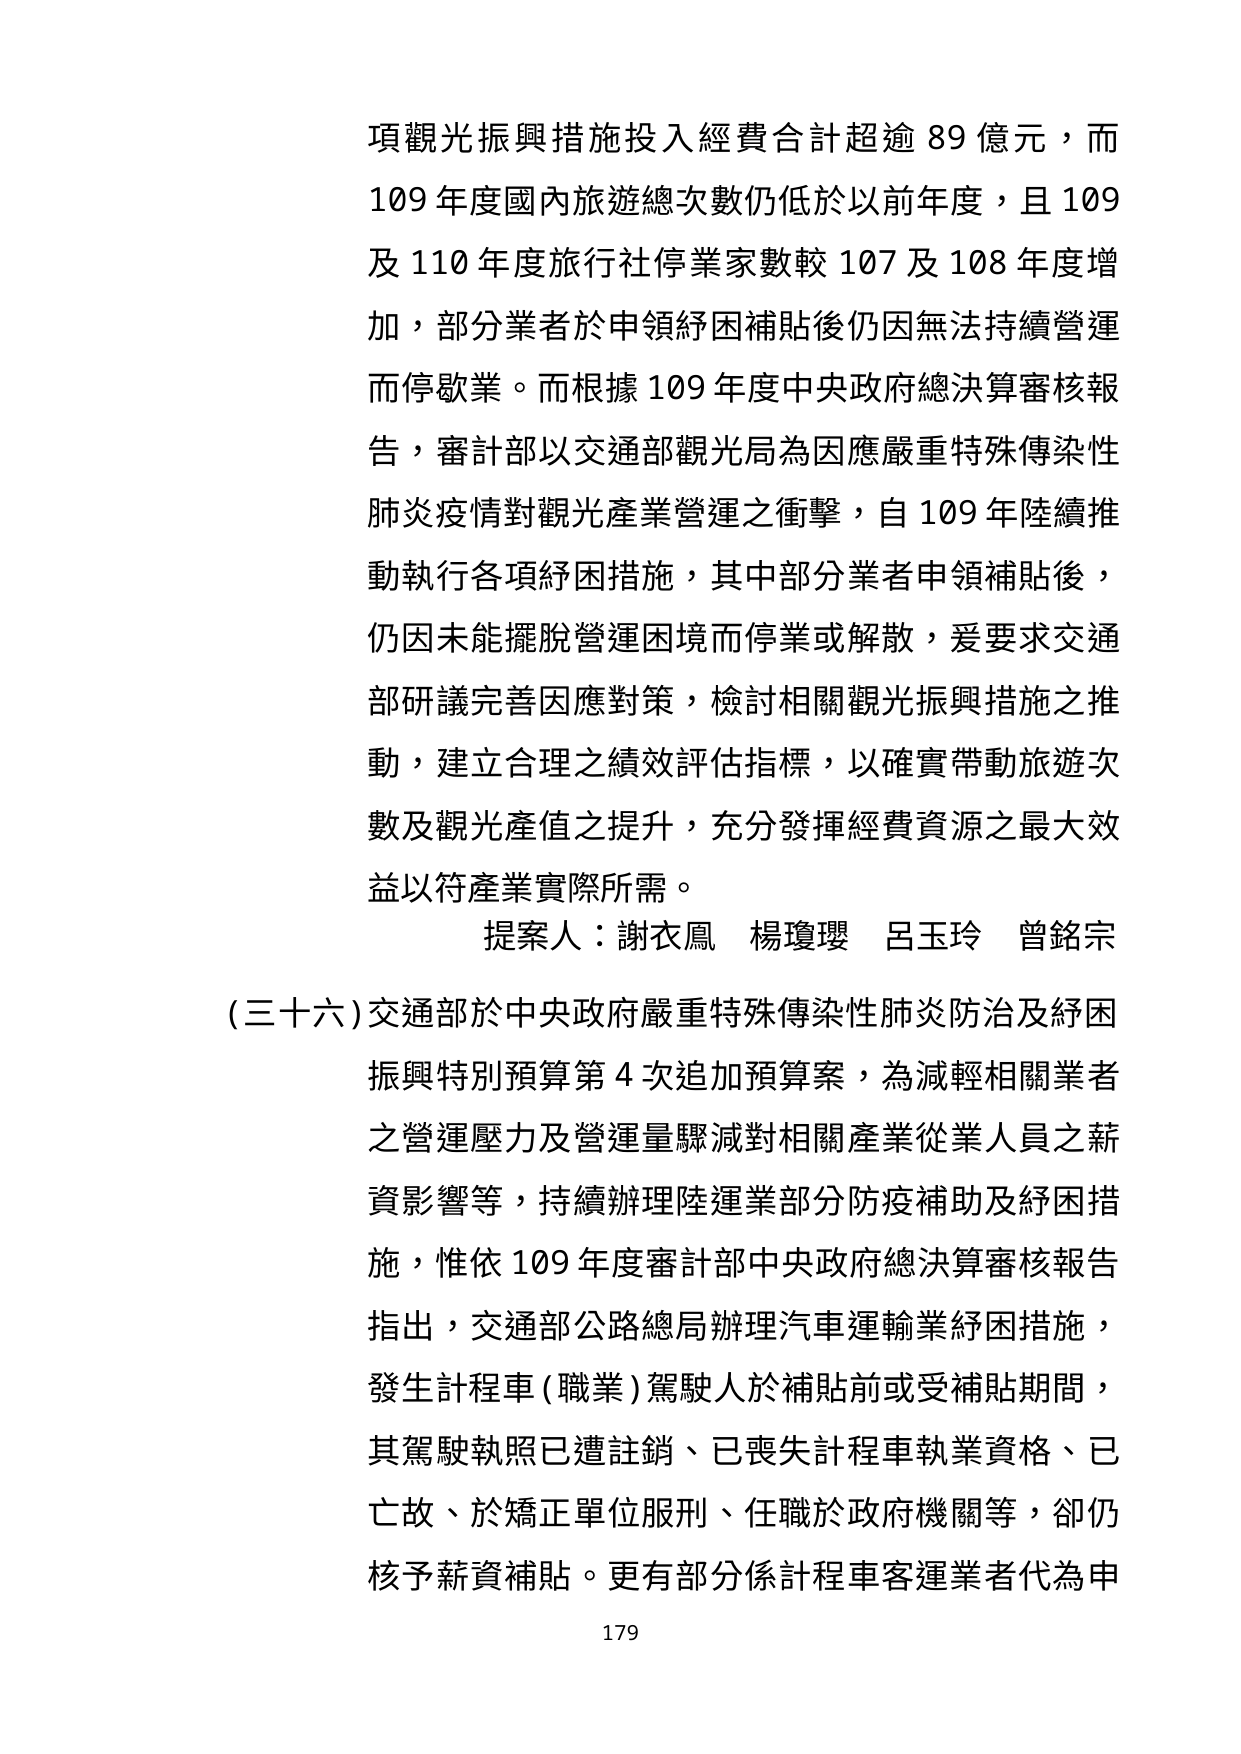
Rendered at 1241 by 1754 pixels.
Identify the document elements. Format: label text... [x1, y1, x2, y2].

text 提案人：謝衣鳯 楊瓊瓔 呂玉玲 曾銘宗 [483, 907, 1120, 959]
text 項觀光振興措施投入經費合計超逾89億元，而109年度國內旅遊總次數仍低於以前年度，且109及110年度旅行社停業家數較107及108年度增加，部分業者於申領紓困補貼後仍因無法持續營運而停歇業。而根據109年度中央政府總決算審核報告，審計部以交通部觀光局為因應嚴重特殊傳染性肺炎疫情對觀光產業營運之衝擊，自109年陸續推動執行各項紓困措施，其中部分業者申領補貼後，仍因未能擺脫營運困境而停業或解散，爰要求交通部研議完善因應對策，檢討相關觀光振興措施之推動，建立合理之績效評估指標，以確實帶動旅遊次數及觀光產值之提升，充分發揮經費資源之最大效益以符產業實際所需。 [223, 94, 1120, 907]
text (三十六)交通部於中央政府嚴重特殊傳染性肺炎防治及紓困振興特別預算第4次追加預算案，為減輕相關業者之營運壓力及營運量驟減對相關產業從業人員之薪資影響等，持續辦理陸運業部分防疫補助及紓困措施，惟依109年度審計部中央政府總決算審核報告指出，交通部公路總局辦理汽車運輸業紓困措施，發生計程車(職業)駕駛人於補貼前或受補貼期間，其駕駛執照已遭註銷、已喪失計程車執業資格、已亡故、於矯正單位服刑、任職於政府機關等，卻仍核予薪資補貼。更有部分係計程車客運業者代為申 [223, 969, 1120, 1594]
